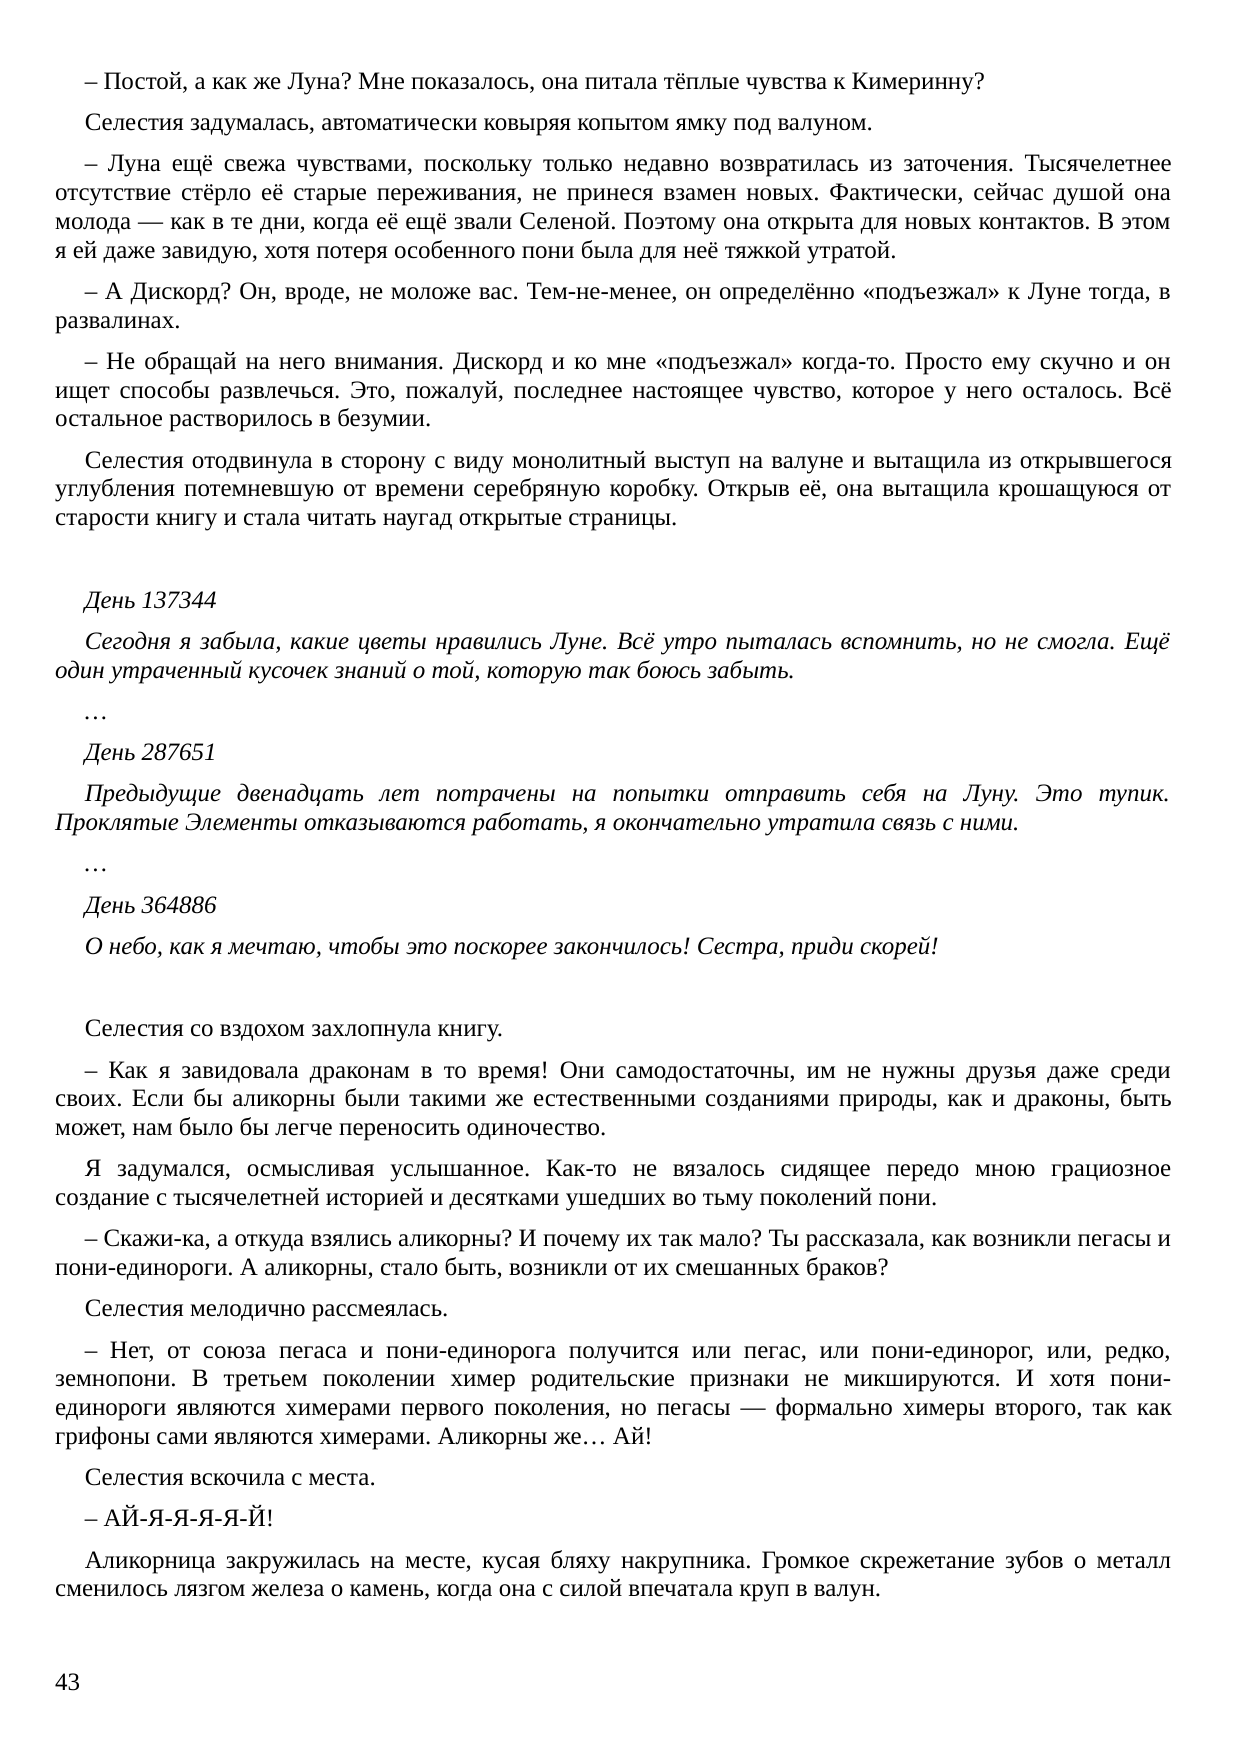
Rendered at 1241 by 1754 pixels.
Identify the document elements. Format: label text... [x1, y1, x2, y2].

text – Скажи-ка, а откуда взялись аликорны? И почему их так мало? Ты рассказала, как возникли пегасы и пони-единороги. А аликорны, стало быть, возникли от их смешанных браков? [55, 1223, 1173, 1281]
text Аликорница закружилась на месте, кусая бляху накрупника. Громкое скрежетание зубов о металл сменилось лязгом железа о камень, когда она с силой впечатала круп в валун. [55, 1545, 1173, 1602]
text День 364886 [55, 890, 1173, 918]
text День 287651 [55, 737, 1173, 766]
text – Нет, от союза пегаса и пони-единорога получится или пегас, или пони-единорог, или, редко, земнопони. В третьем поколении химер родительские признаки не микшируются. И хотя пони-единороги являются химерами первого поколения, но пегасы — формально химеры второго, так как грифоны сами являются химерами. Аликорны же… Ай! [55, 1335, 1173, 1450]
text – Не обращай на него внимания. Дискорд и ко мне «подъезжал» когда-то. Просто ему скучно и он ищет способы развлечься. Это, пожалуй, последнее настоящее чувство, которое у него осталось. Всё остальное растворилось в безумии. [55, 346, 1173, 432]
text Селестия со вздохом захлопнула книгу. [55, 1013, 1173, 1042]
text День 137344 [55, 585, 1173, 613]
text – Как я завидовала драконам в то время! Они самодостаточны, им не нужны друзья даже среди своих. Если бы аликорны были такими же естественными созданиями природы, как и драконы, быть может, нам было бы легче переносить одиночество. [55, 1055, 1173, 1141]
text Селестия отодвинула в сторону с виду монолитный выступ на валуне и вытащила из открывшегося углубления потемневшую от времени серебряную коробку. Открыв её, она вытащила крошащуюся от старости книгу и стала читать наугад открытые страницы. [55, 445, 1173, 531]
text … [55, 696, 1173, 725]
text Селестия задумалась, автоматически ковыряя копытом ямку под валуном. [55, 107, 1173, 136]
text О небо, как я мечтаю, чтобы это поскорее закончилось! Сестра, приди скорей! [55, 931, 1173, 960]
text – АЙ-Я-Я-Я-Я-Й! [55, 1503, 1173, 1532]
text – А Дискорд? Он, вроде, не моложе вас. Тем-не-менее, он определённо «подъезжал» к Луне тогда, в развалинах. [55, 276, 1173, 333]
text Предыдущие двенадцать лет потрачены на попытки отправить себя на Луну. Это тупик. Проклятые Элементы отказываются работать, я окончательно утратила связь с ними. [55, 778, 1173, 836]
text Я задумался, осмысливая услышанное. Как-то не вязалось сидящее передо мною грациозное создание с тысячелетней историей и десятками ушедших во тьму поколений пони. [55, 1153, 1173, 1211]
text – Постой, а как же Луна? Мне показалось, она питала тёплые чувства к Кимеринну? [55, 66, 1173, 95]
text Селестия мелодично рассмеялась. [55, 1293, 1173, 1322]
text Селестия вскочила с места. [55, 1462, 1173, 1491]
text – Луна ещё свежа чувствами, поскольку только недавно возвратилась из заточения. Тысячелетнее отсутствие стёрло её старые переживания, не принеся взамен новых. Фактически, сейчас душой она молода — как в те дни, когда её ещё звали Селеной. Поэтому она открыта для новых контактов. В этом я ей даже завидую, хотя потеря особенного пони была для неё тяжкой утратой. [55, 148, 1173, 263]
text … [55, 848, 1173, 877]
text Сегодня я забыла, какие цветы нравились Луне. Всё утро пыталась вспомнить, но не смогла. Ещё один утраченный кусочек знаний о той, которую так боюсь забыть. [55, 626, 1173, 683]
